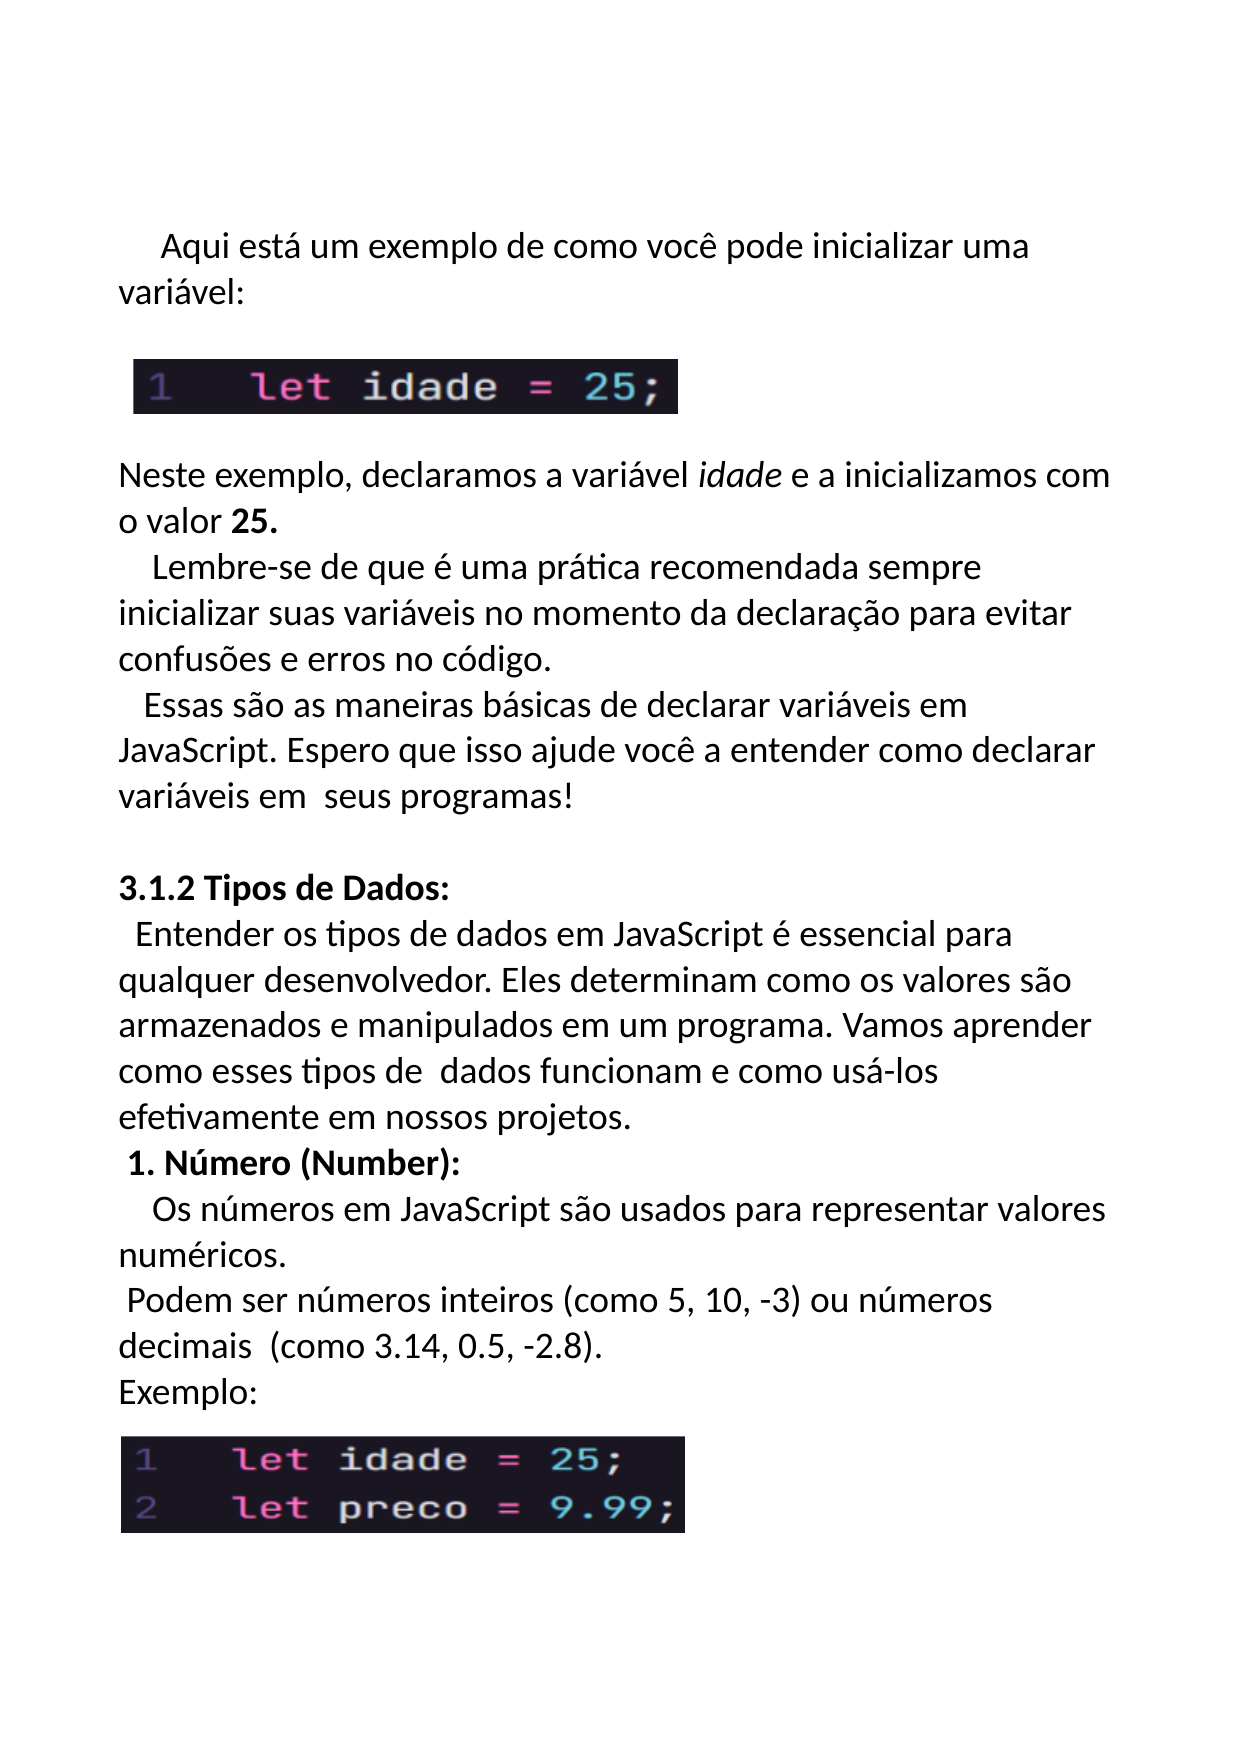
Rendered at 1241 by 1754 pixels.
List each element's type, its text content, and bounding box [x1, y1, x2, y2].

text 1. Número (Number): [118, 1139, 1122, 1185]
text Podem ser números inteiros (como 5, 10, -3) ou números decimais (como 3.14, 0.5, -2.8). [118, 1276, 1122, 1368]
picture [133, 359, 678, 414]
text numéricos. [118, 1231, 1122, 1276]
text Entender os tipos de dados em JavaScript é essencial para qualquer desenvolvedor. Eles determinam como os valores são armazenados e manipulados em um programa. Vamos aprender como esses tipos de dados funcionam e como usá-los efetivamente em nossos projetos. [118, 910, 1122, 1139]
picture [121, 1435, 685, 1533]
text Aqui está um exemplo de como você pode inicializar uma variável: [118, 222, 1122, 314]
text Exemplo: [118, 1368, 1122, 1414]
text Lembre-se de que é uma prática recomendada sempre inicializar suas variáveis no momento da declaração para evitar confusões e erros no código. [118, 543, 1122, 681]
text Neste exemplo, declaramos a variável idade e a inicializamos com o valor 25. [118, 451, 1122, 543]
text Essas são as maneiras básicas de declarar variáveis em JavaScript. Espero que isso ajude você a entender como declarar variáveis em seus programas! [118, 681, 1122, 818]
text 3.1.2 Tipos de Dados: [118, 864, 1122, 910]
text Os números em JavaScript são usados para representar valores [118, 1185, 1122, 1231]
